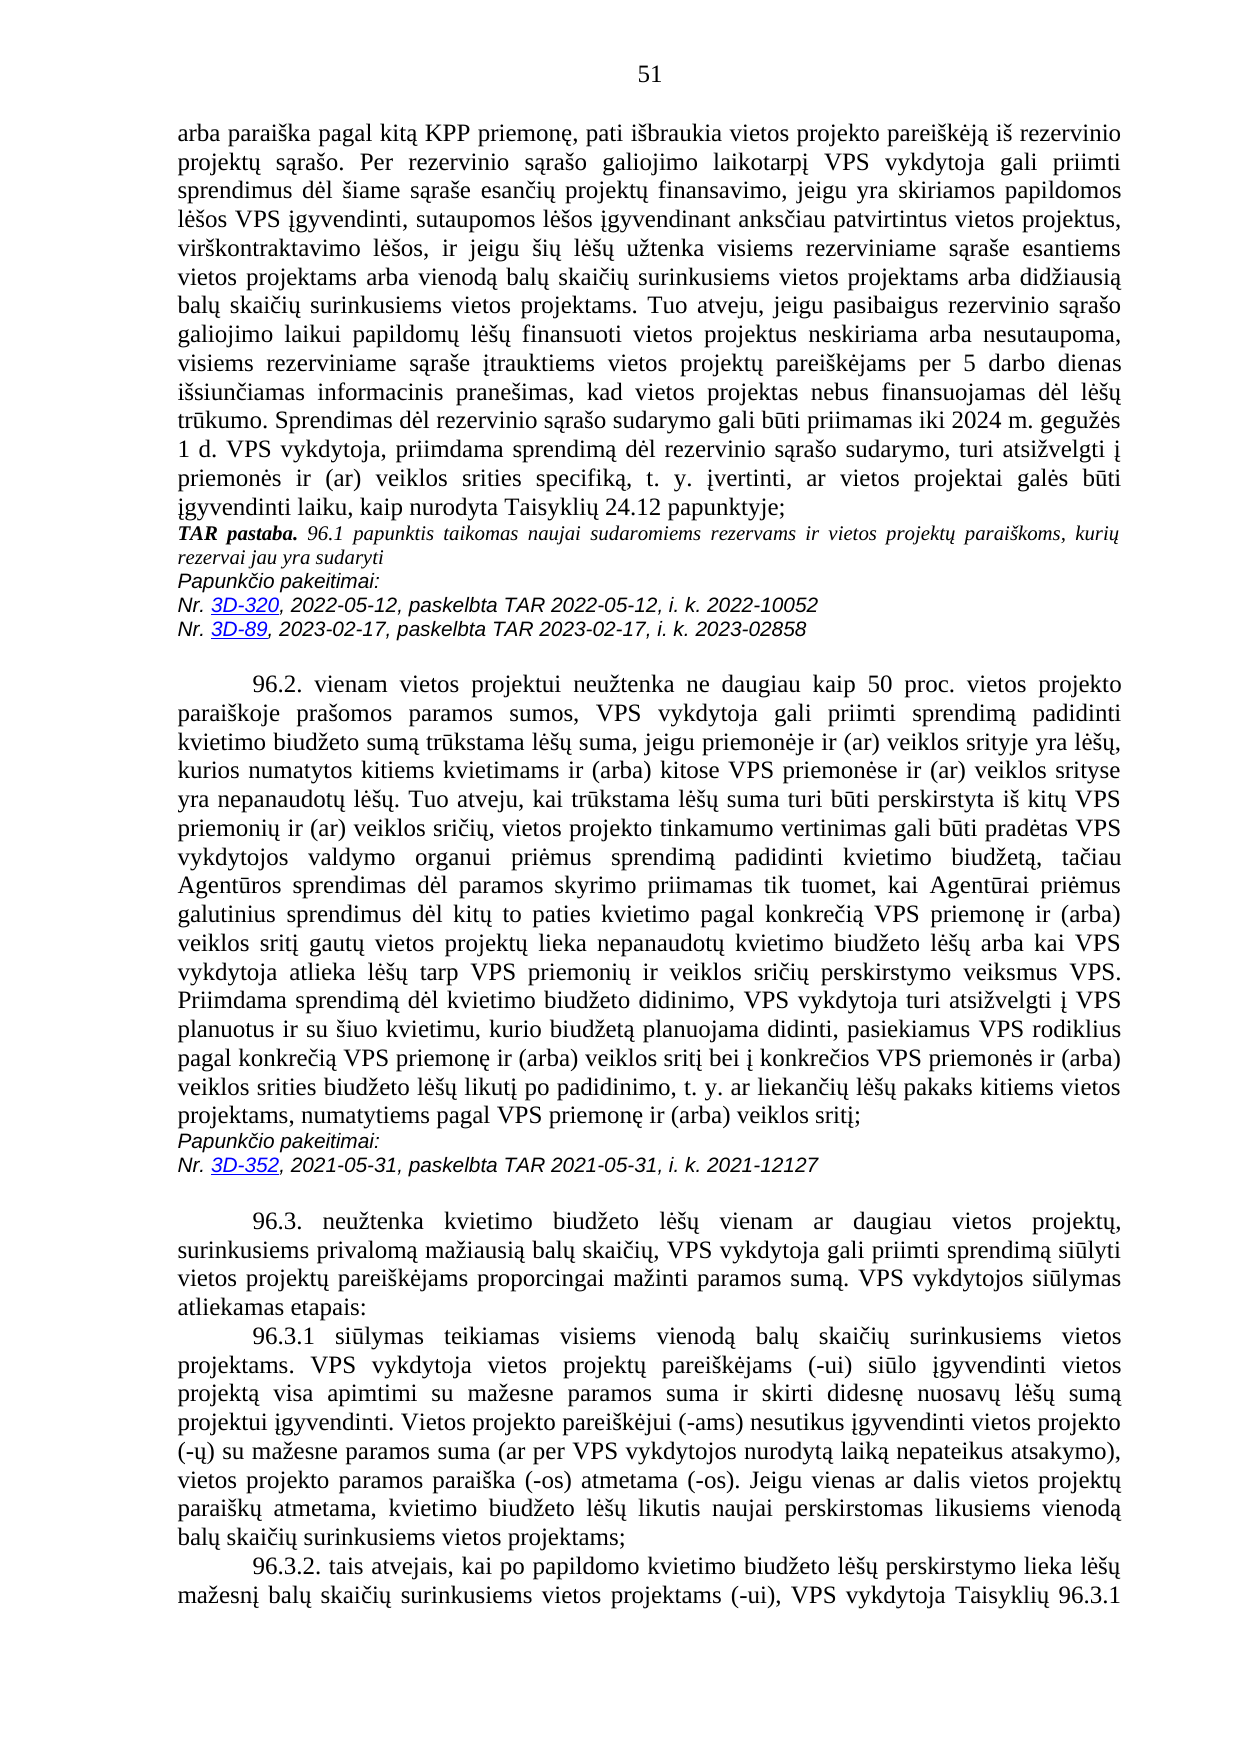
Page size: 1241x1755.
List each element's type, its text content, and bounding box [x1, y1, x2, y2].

text TAR pastaba. 96.1 papunktis taikomas naujai sudaromiems rezervams ir vietos projektų paraiškoms, kurių rezervai jau yra sudaryti [177, 521, 1122, 569]
text Papunkčio pakeitimai: [177, 1129, 1122, 1153]
text 96.3.2. tais atvejais, kai po papildomo kvietimo biudžeto lėšų perskirstymo lieka lėšų mažesnį balų skaičių surinkusiems vietos projektams (-ui), VPS vykdytoja Taisyklių 96.3.1 [177, 1551, 1122, 1608]
text arba paraiška pagal kitą KPP priemonę, pati išbraukia vietos projekto pareiškėją iš rezervinio projektų sąrašo. Per rezervinio sąrašo galiojimo laikotarpį VPS vykdytoja gali priimti sprendimus dėl šiame sąraše esančių projektų finansavimo, jeigu yra skiriamos papildomos lėšos VPS įgyvendinti, sutaupomos lėšos įgyvendinant anksčiau patvirtintus vietos projektus, virškontraktavimo lėšos, ir jeigu šių lėšų užtenka visiems rezerviniame sąraše esantiems vietos projektams arba vienodą balų skaičių surinkusiems vietos projektams arba didžiausią balų skaičių surinkusiems vietos projektams. Tuo atveju, jeigu pasibaigus rezervinio sąrašo galiojimo laikui papildomų lėšų finansuoti vietos projektus neskiriama arba nesutaupoma, visiems rezerviniame sąraše įtrauktiems vietos projektų pareiškėjams per 5 darbo dienas išsiunčiamas informacinis pranešimas, kad vietos projektas nebus finansuojamas dėl lėšų trūkumo. Sprendimas dėl rezervinio sąrašo sudarymo gali būti priimamas iki 2024 m. gegužės 1 d. VPS vykdytoja, priimdama sprendimą dėl rezervinio sąrašo sudarymo, turi atsižvelgti į priemonės ir (ar) veiklos srities specifiką, t. y. įvertinti, ar vietos projektai galės būti įgyvendinti laiku, kaip nurodyta Taisyklių 24.12 papunktyje; [177, 118, 1122, 521]
text Papunkčio pakeitimai: [177, 569, 1122, 593]
text 96.2. vienam vietos projektui neužtenka ne daugiau kaip 50 proc. vietos projekto paraiškoje prašomos paramos sumos, VPS vykdytoja gali priimti sprendimą padidinti kvietimo biudžeto sumą trūkstama lėšų suma, jeigu priemonėje ir (ar) veiklos srityje yra lėšų, kurios numatytos kitiems kvietimams ir (arba) kitose VPS priemonėse ir (ar) veiklos srityse yra nepanaudotų lėšų. Tuo atveju, kai trūkstama lėšų suma turi būti perskirstyta iš kitų VPS priemonių ir (ar) veiklos sričių, vietos projekto tinkamumo vertinimas gali būti pradėtas VPS vykdytojos valdymo organui priėmus sprendimą padidinti kvietimo biudžetą, tačiau Agentūros sprendimas dėl paramos skyrimo priimamas tik tuomet, kai Agentūrai priėmus galutinius sprendimus dėl kitų to paties kvietimo pagal konkrečią VPS priemonę ir (arba) veiklos sritį gautų vietos projektų lieka nepanaudotų kvietimo biudžeto lėšų arba kai VPS vykdytoja atlieka lėšų tarp VPS priemonių ir veiklos sričių perskirstymo veiksmus VPS. Priimdama sprendimą dėl kvietimo biudžeto didinimo, VPS vykdytoja turi atsižvelgti į VPS planuotus ir su šiuo kvietimu, kurio biudžetą planuojama didinti, pasiekiamus VPS rodiklius pagal konkrečią VPS priemonę ir (arba) veiklos sritį bei į konkrečios VPS priemonės ir (arba) veiklos srities biudžeto lėšų likutį po padidinimo, t. y. ar liekančių lėšų pakaks kitiems vietos projektams, numatytiems pagal VPS priemonę ir (arba) veiklos sritį; [177, 669, 1122, 1129]
text Nr. 3D-320, 2022-05-12, paskelbta TAR 2022-05-12, i. k. 2022-10052 [177, 593, 1122, 617]
text 96.3. neužtenka kvietimo biudžeto lėšų vienam ar daugiau vietos projektų, surinkusiems privalomą mažiausią balų skaičių, VPS vykdytoja gali priimti sprendimą siūlyti vietos projektų pareiškėjams proporcingai mažinti paramos sumą. VPS vykdytojos siūlymas atliekamas etapais: [177, 1206, 1122, 1321]
text 96.3.1 siūlymas teikiamas visiems vienodą balų skaičių surinkusiems vietos projektams. VPS vykdytoja vietos projektų pareiškėjams (-ui) siūlo įgyvendinti vietos projektą visa apimtimi su mažesne paramos suma ir skirti didesnę nuosavų lėšų sumą projektui įgyvendinti. Vietos projekto pareiškėjui (-ams) nesutikus įgyvendinti vietos projekto (-ų) su mažesne paramos suma (ar per VPS vykdytojos nurodytą laiką nepateikus atsakymo), vietos projekto paramos paraiška (-os) atmetama (-os). Jeigu vienas ar dalis vietos projektų paraiškų atmetama, kvietimo biudžeto lėšų likutis naujai perskirstomas likusiems vienodą balų skaičių surinkusiems vietos projektams; [177, 1321, 1122, 1551]
text Nr. 3D-352, 2021-05-31, paskelbta TAR 2021-05-31, i. k. 2021-12127 [177, 1153, 1122, 1177]
text Nr. 3D-89, 2023-02-17, paskelbta TAR 2023-02-17, i. k. 2023-02858 [177, 617, 1122, 641]
